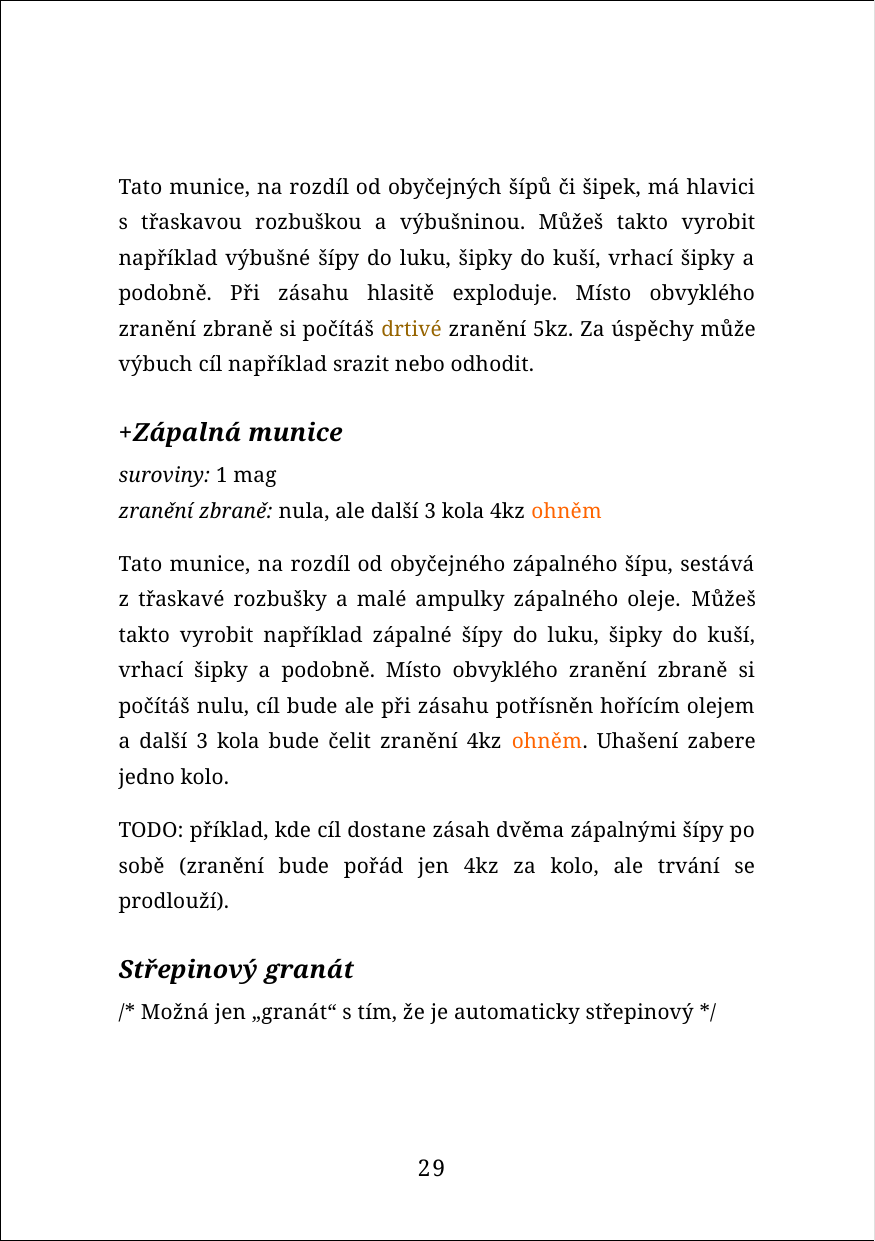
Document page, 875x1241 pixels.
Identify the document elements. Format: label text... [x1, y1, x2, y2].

text Tato munice, na rozdíl od obyčejných šípů či šipek, má hlavici s třaskavou rozbuškou a výbušninou. Můžeš takto vyrobit například výbušné šípy do luku, šipky do kuší, vrhací šipky a podobně. Při zásahu hlasitě exploduje. Místo obvyklého zranění zbraně si počítáš drtivé zranění 5kz. Za úspěchy může výbuch cíl například srazit nebo odhodit. [118, 172, 756, 378]
text Tato munice, na rozdíl od obyčejného zápalného šípu, sestává z třaskavé rozbušky a malé ampulky zápalného oleje. Můžeš takto vyrobit například zápalné šípy do luku, šipky do kuší, vrhací šipky a podobně. Místo obvyklého zranění zbraně si počítáš nulu, cíl bude ale při zásahu potřísněn hořícím olejem a další 3 kola bude čelit zranění 4kz ohněm. Uhašení zabere jedno kolo. [118, 549, 756, 791]
text suroviny: 1 mag zranění zbraně: nula, ale další 3 kola 4kz ohněm [118, 460, 756, 524]
text TODO: příklad, kde cíl dostane zásah dvěma zápalnými šípy po sobě (zranění bude pořád jen 4kz za kolo, ale trvání se prodlouží). [118, 815, 756, 915]
subtitle +Zápalná munice [118, 414, 756, 448]
text /* Možná jen „granát“ s tím, že je automaticky střepinový */ [118, 997, 756, 1026]
subtitle Střepinový granát [118, 951, 756, 985]
